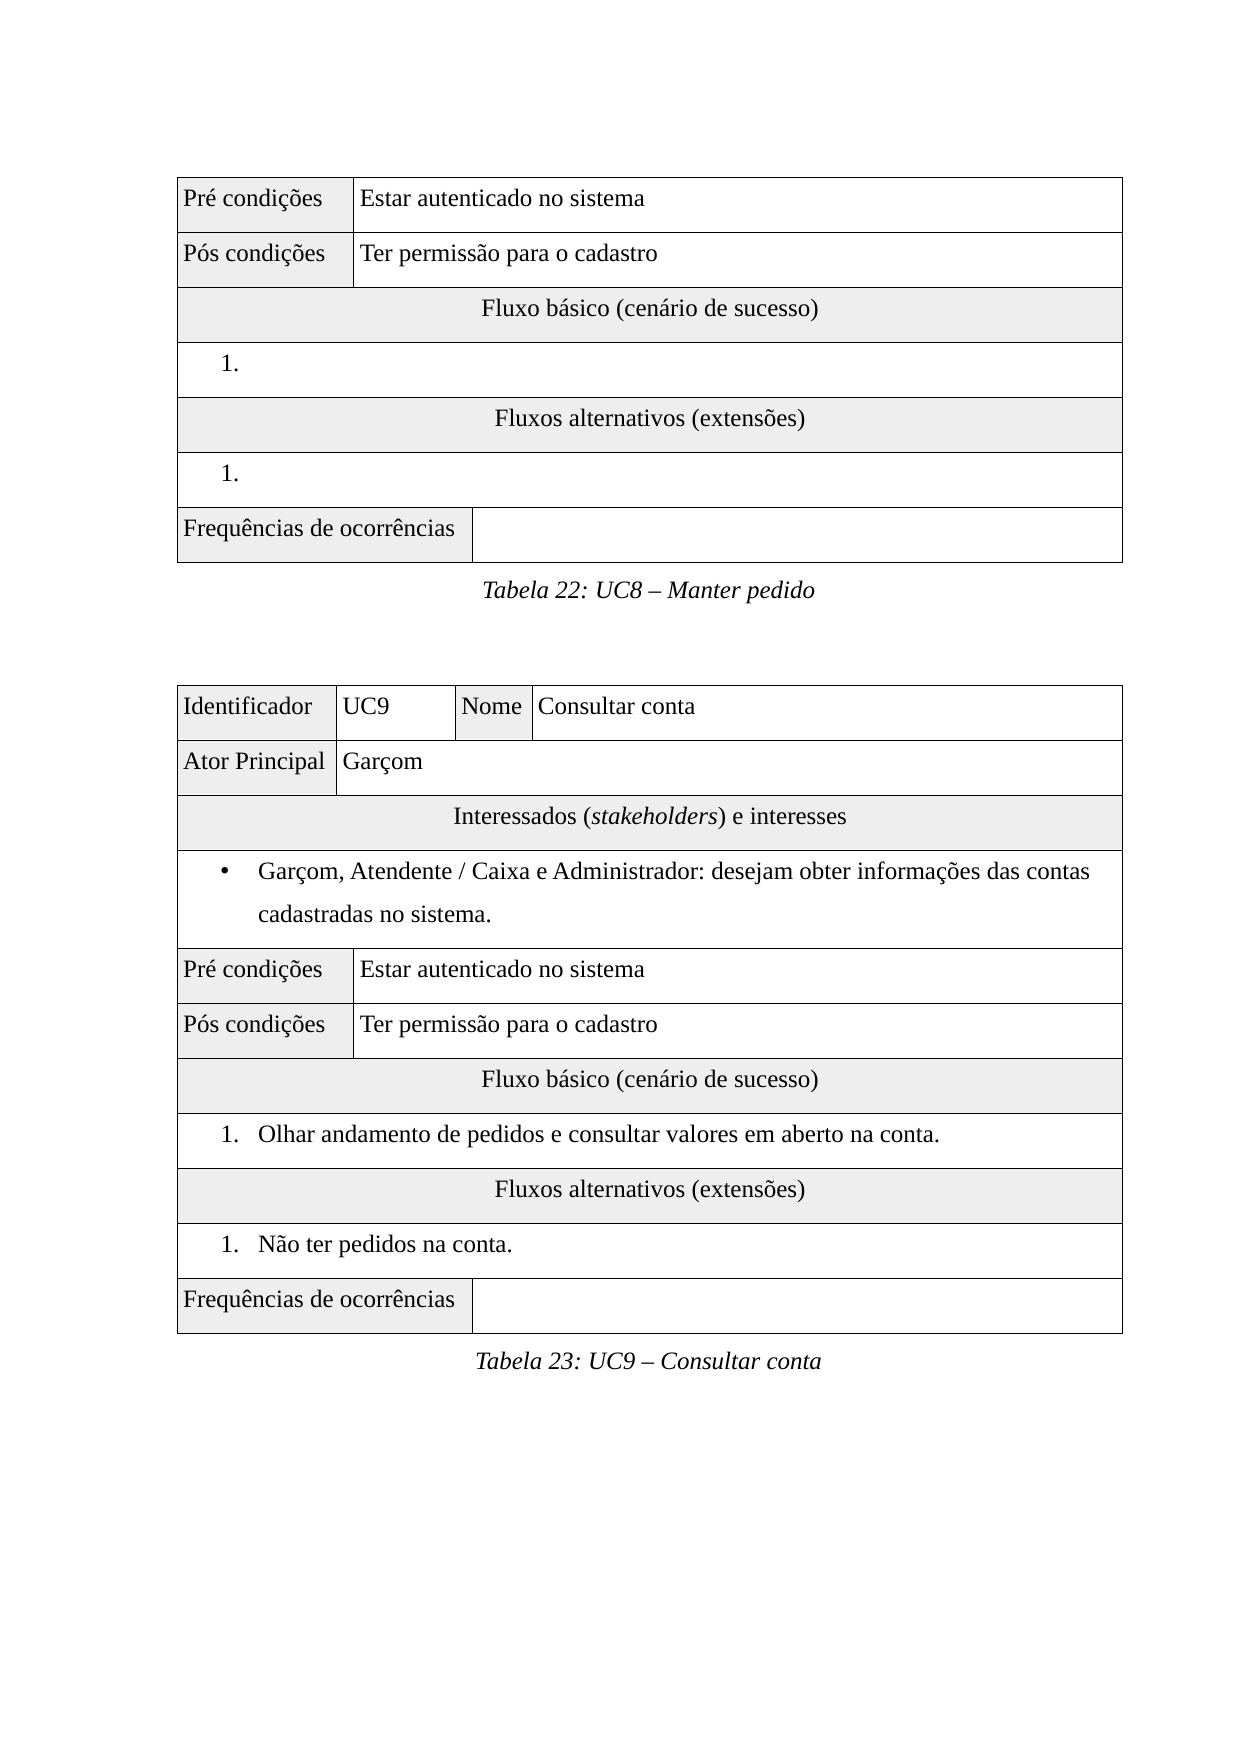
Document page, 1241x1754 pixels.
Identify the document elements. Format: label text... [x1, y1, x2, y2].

table_cell Fluxo básico (cenário de sucesso) [178, 1059, 1122, 1113]
table_header UC9 [337, 686, 455, 739]
table_cell Estar autenticado no sistema [354, 949, 1122, 1003]
table_header Identificador [178, 686, 336, 739]
table_header Nome [456, 686, 532, 739]
table_cell Não ter pedidos na conta. [178, 1224, 1122, 1278]
table_cell Ator Principal [178, 741, 336, 794]
table_cell [178, 453, 1122, 507]
text Tabela 23: UC9 – Consultar conta [177, 1346, 1122, 1374]
table_cell [473, 508, 1122, 562]
table_cell Pós condições [178, 233, 353, 287]
text Tabela 22: UC8 – Manter pedido [177, 575, 1122, 604]
table_cell Interessados (stakeholders) e interesses [178, 796, 1122, 849]
table_cell Garçom, Atendente / Caixa e Administrador: desejam obter informações das contas cadastradas no sistema. [178, 851, 1122, 948]
table_header Consultar conta [533, 686, 1122, 739]
table_cell Estar autenticado no sistema [354, 178, 1122, 232]
table_cell Fluxos alternativos (extensões) [178, 398, 1122, 452]
table_cell Fluxo básico (cenário de sucesso) [178, 288, 1122, 342]
table_cell Pré condições [178, 949, 353, 1003]
table_cell Ter permissão para o cadastro [354, 233, 1122, 287]
table_cell Frequências de ocorrências [178, 508, 472, 562]
table_cell Garçom [337, 741, 1122, 794]
table_cell Pré condições [178, 178, 353, 232]
table_cell Ter permissão para o cadastro [354, 1004, 1122, 1058]
table_cell Fluxos alternativos (extensões) [178, 1169, 1122, 1223]
table_cell [473, 1279, 1122, 1333]
table_cell Olhar andamento de pedidos e consultar valores em aberto na conta. [178, 1114, 1122, 1168]
table_cell Frequências de ocorrências [178, 1279, 472, 1333]
table_cell [178, 343, 1122, 397]
table_cell Pós condições [178, 1004, 353, 1058]
